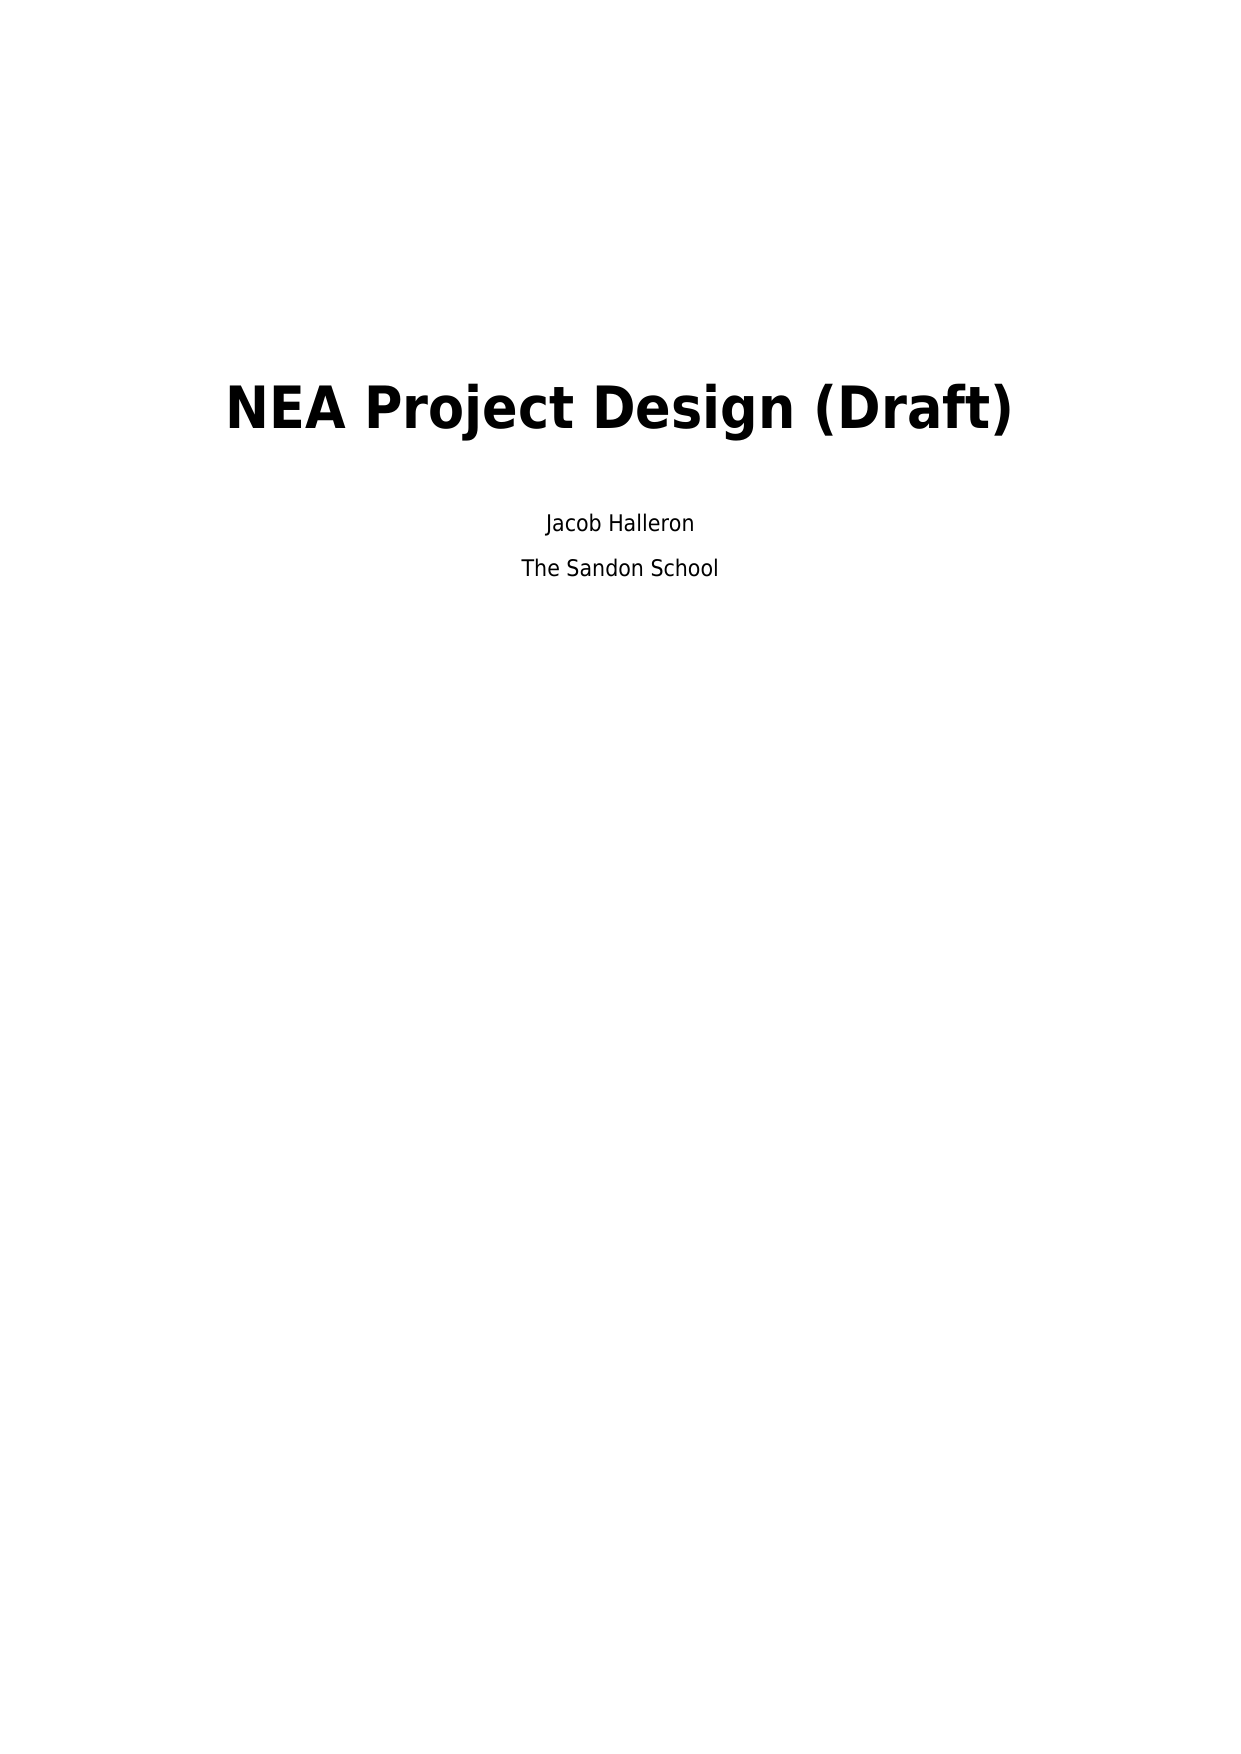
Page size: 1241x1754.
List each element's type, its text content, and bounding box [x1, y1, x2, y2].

text The Sandon School [118, 555, 1122, 582]
title NEA Project Design (Draft) [118, 374, 1122, 442]
text Jacob Halleron [118, 510, 1122, 537]
